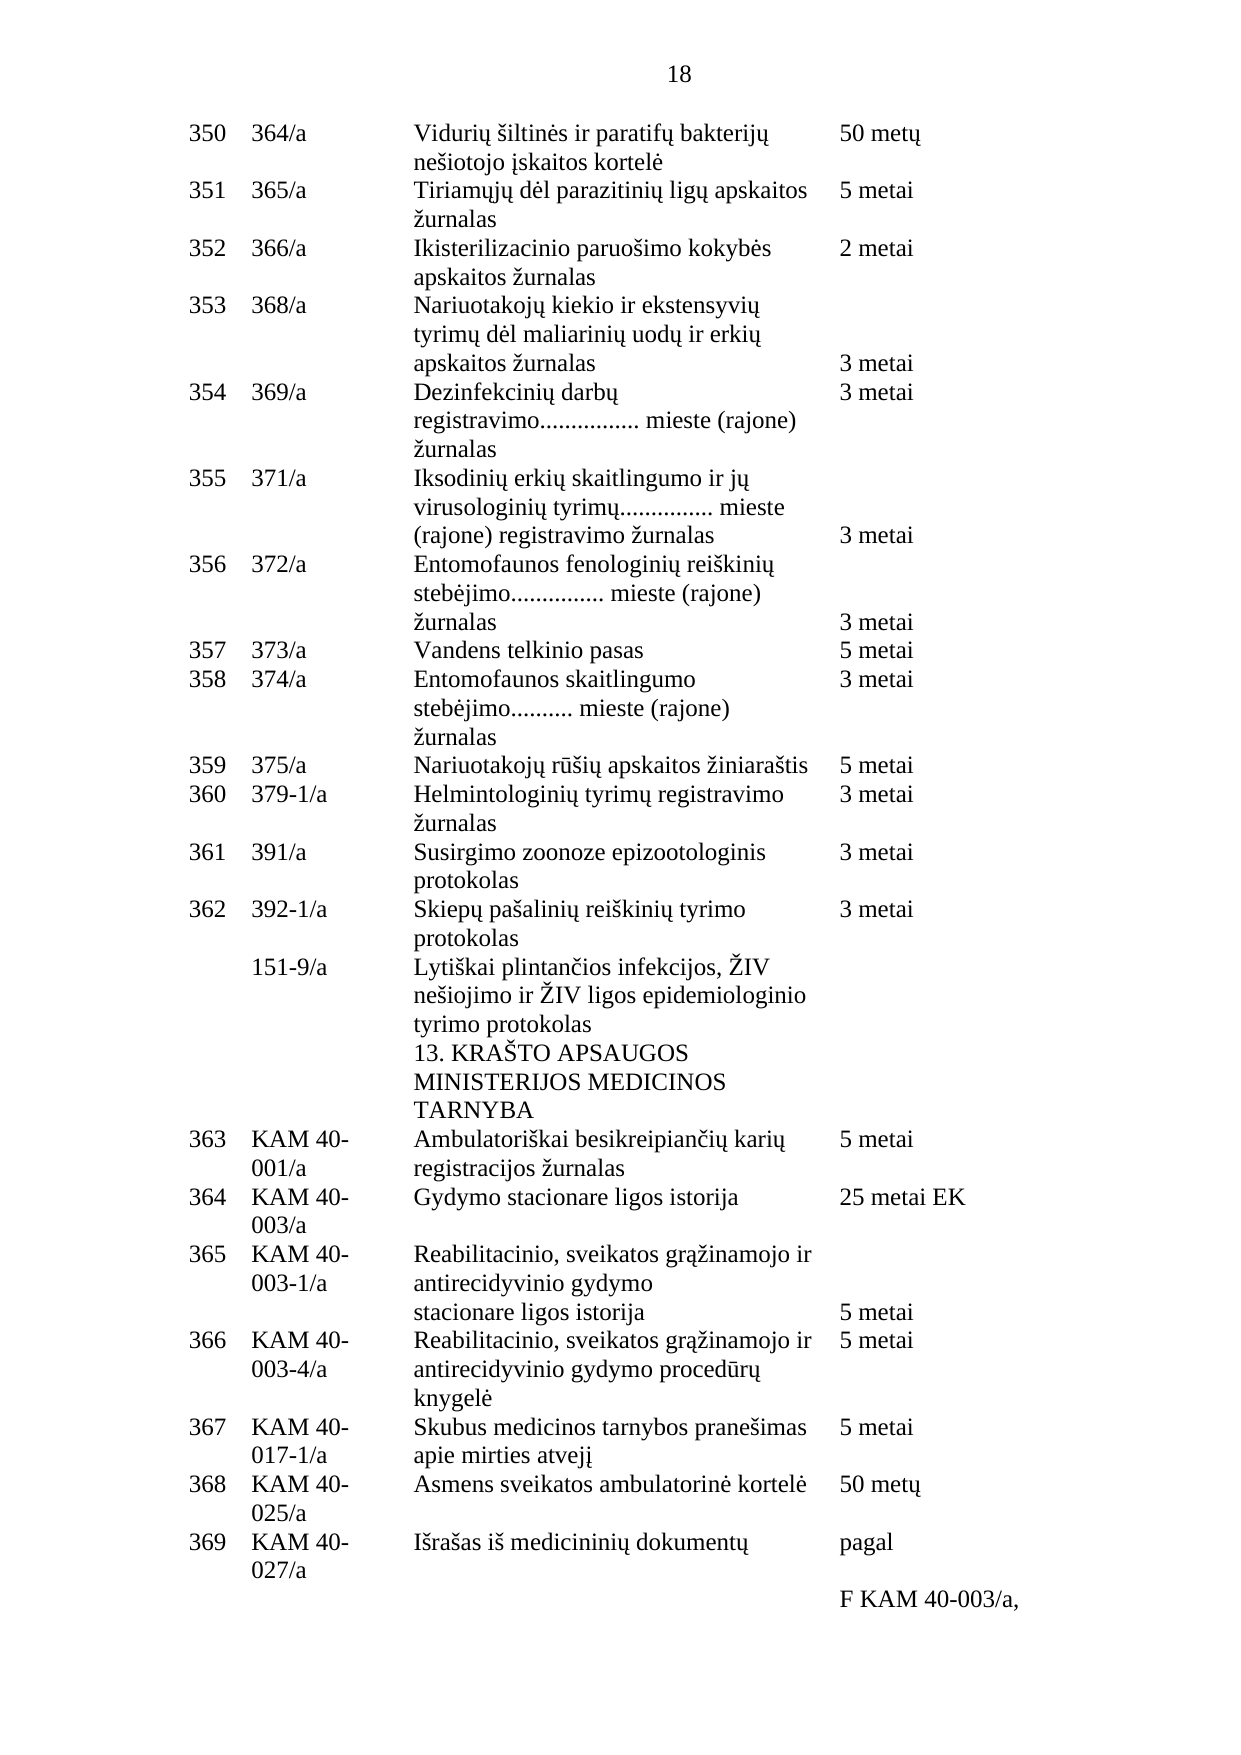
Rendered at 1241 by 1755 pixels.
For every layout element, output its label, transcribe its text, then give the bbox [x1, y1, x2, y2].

table_cell [1031, 118, 1176, 176]
table_cell 362 [177, 894, 240, 952]
table_cell [1031, 521, 1176, 549]
table_cell 368/a [240, 291, 402, 348]
table_cell [240, 1584, 402, 1613]
table_cell Ambulatoriškai besikreipiančių karių registracijos žurnalas [402, 1124, 828, 1182]
table_cell KAM 40-017-1/a [240, 1412, 402, 1469]
table_cell 366/a [240, 233, 402, 291]
table_cell [1176, 1239, 1181, 1297]
table_cell apskaitos žurnalas [402, 348, 828, 377]
table_cell [1031, 1297, 1176, 1326]
table_cell 3 metai [828, 377, 1031, 463]
table_cell 371/a [240, 463, 402, 521]
table_cell [1031, 607, 1176, 636]
table_cell 360 [177, 779, 240, 837]
table_cell [1176, 1124, 1181, 1182]
table_cell [1176, 348, 1181, 377]
table_cell [1176, 952, 1181, 1038]
table_cell (rajone) registravimo žurnalas [402, 521, 828, 549]
table_cell [402, 1584, 828, 1613]
table_cell 356 [177, 549, 240, 607]
table_cell [828, 952, 1031, 1038]
table_cell Nariuotakojų kiekio ir ekstensyvių tyrimų dėl maliarinių uodų ir erkių [402, 291, 828, 348]
table_cell Iksodinių erkių skaitlingumo ir jų virusologinių tyrimų............... mieste [402, 463, 828, 521]
table_cell [1031, 233, 1176, 291]
table_cell Vandens telkinio pasas [402, 636, 828, 664]
table_cell 359 [177, 751, 240, 779]
table_cell [1031, 1584, 1176, 1613]
table_cell 3 metai [828, 607, 1031, 636]
table_cell 379-1/a [240, 779, 402, 837]
table_cell 366 [177, 1326, 240, 1412]
table_cell Susirgimo zoonoze epizootologinis protokolas [402, 837, 828, 894]
table_cell [1031, 1038, 1176, 1124]
table_cell [828, 1038, 1031, 1124]
table_cell stacionare ligos istorija [402, 1297, 828, 1326]
table_cell [177, 1038, 240, 1124]
table_cell [1031, 377, 1176, 463]
table_cell [177, 521, 240, 549]
table_cell [1176, 837, 1181, 894]
table_cell [1176, 1469, 1181, 1527]
table_cell 354 [177, 377, 240, 463]
table_cell [240, 607, 402, 636]
table_cell [828, 463, 1031, 521]
table_cell 13. KRAŠTO APSAUGOS MINISTERIJOS MEDICINOS TARNYBA [402, 1038, 828, 1124]
table_cell [1031, 1469, 1176, 1527]
table_cell [1031, 664, 1176, 751]
table_cell Gydymo stacionare ligos istorija [402, 1182, 828, 1239]
table_cell [828, 1239, 1031, 1297]
table_cell [177, 952, 240, 1038]
table_cell KAM 40-003-1/a [240, 1239, 402, 1297]
table_cell [1031, 952, 1176, 1038]
table_cell 365 [177, 1239, 240, 1297]
table_cell [1176, 118, 1181, 176]
table_cell 5 metai [828, 176, 1031, 233]
table_cell [1176, 1412, 1181, 1469]
table_cell Reabilitacinio, sveikatos grąžinamojo ir antirecidyvinio gydymo procedūrų knygelė [402, 1326, 828, 1412]
table_cell Asmens sveikatos ambulatorinė kortelė [402, 1469, 828, 1527]
table_cell [1176, 779, 1181, 837]
table_cell [177, 607, 240, 636]
table_cell Vidurių šiltinės ir paratifų bakterijų nešiotojo įskaitos kortelė [402, 118, 828, 176]
table_cell [1176, 521, 1181, 549]
table_cell [1031, 176, 1176, 233]
table_cell [1031, 894, 1176, 952]
table_cell KAM 40-001/a [240, 1124, 402, 1182]
table_cell [1176, 233, 1181, 291]
table_cell [1031, 751, 1176, 779]
table_cell 369 [177, 1527, 240, 1584]
table_cell 355 [177, 463, 240, 521]
table_cell 368 [177, 1469, 240, 1527]
table_cell [1031, 636, 1176, 664]
table_cell [1031, 1527, 1176, 1584]
table_cell [1031, 291, 1176, 348]
table_cell [828, 549, 1031, 607]
table_cell KAM 40-027/a [240, 1527, 402, 1584]
table_cell [1176, 607, 1181, 636]
table_cell [1031, 1239, 1176, 1297]
table_cell [1031, 837, 1176, 894]
table_cell Skiepų pašalinių reiškinių tyrimo protokolas [402, 894, 828, 952]
table_cell 25 metai EK [828, 1182, 1031, 1239]
table_cell Ikisterilizacinio paruošimo kokybės apskaitos žurnalas [402, 233, 828, 291]
table_cell 151-9/a [240, 952, 402, 1038]
table_cell 363 [177, 1124, 240, 1182]
table_cell 5 metai [828, 636, 1031, 664]
table_cell 350 [177, 118, 240, 176]
table_cell [1031, 348, 1176, 377]
table_cell [1031, 1182, 1176, 1239]
table_cell 367 [177, 1412, 240, 1469]
table_cell 3 metai [828, 837, 1031, 894]
table_cell Nariuotakojų rūšių apskaitos žiniaraštis [402, 751, 828, 779]
table_cell 50 metų [828, 118, 1031, 176]
table_cell 3 metai [828, 348, 1031, 377]
table_cell [1031, 1124, 1176, 1182]
table_cell Lytiškai plintančios infekcijos, ŽIV nešiojimo ir ŽIV ligos epidemiologinio tyrimo protokolas [402, 952, 828, 1038]
table_cell [1176, 894, 1181, 952]
table_cell [1176, 291, 1181, 348]
table_cell 375/a [240, 751, 402, 779]
table_cell 364 [177, 1182, 240, 1239]
table_cell Reabilitacinio, sveikatos grąžinamojo ir antirecidyvinio gydymo [402, 1239, 828, 1297]
table_cell F KAM 40-003/a, [828, 1584, 1031, 1613]
table_cell 3 metai [828, 779, 1031, 837]
table_cell [240, 521, 402, 549]
table_cell 369/a [240, 377, 402, 463]
table_cell 50 metų [828, 1469, 1031, 1527]
table_cell KAM 40-003-4/a [240, 1326, 402, 1412]
table_cell Entomofaunos fenologinių reiškinių stebėjimo............... mieste (rajone) [402, 549, 828, 607]
table_cell [1176, 636, 1181, 664]
table_cell 3 metai [828, 894, 1031, 952]
table_cell 5 metai [828, 1297, 1031, 1326]
table_cell [240, 1297, 402, 1326]
table_cell 3 metai [828, 521, 1031, 549]
table_cell [1176, 463, 1181, 521]
table_cell 392-1/a [240, 894, 402, 952]
table_cell Skubus medicinos tarnybos pranešimas apie mirties atvejį [402, 1412, 828, 1469]
table_cell 361 [177, 837, 240, 894]
table_cell 358 [177, 664, 240, 751]
table_cell 2 metai [828, 233, 1031, 291]
table_cell [1031, 1412, 1176, 1469]
table_cell [177, 348, 240, 377]
table_cell [240, 348, 402, 377]
table_cell 5 metai [828, 1412, 1031, 1469]
table_cell 357 [177, 636, 240, 664]
table_cell [1176, 1182, 1181, 1239]
table_cell 5 metai [828, 1326, 1031, 1412]
table_cell [177, 1297, 240, 1326]
table_cell 5 metai [828, 751, 1031, 779]
table_cell Išrašas iš medicininių dokumentų [402, 1527, 828, 1584]
table_cell [1176, 751, 1181, 779]
table_cell Helmintologinių tyrimų registravimo žurnalas [402, 779, 828, 837]
table_cell [1031, 463, 1176, 521]
table_cell 372/a [240, 549, 402, 607]
table_cell pagal [828, 1527, 1031, 1584]
table_cell 3 metai [828, 664, 1031, 751]
table_cell [1031, 1326, 1176, 1412]
table_cell 365/a [240, 176, 402, 233]
table_cell [1176, 1527, 1181, 1584]
table_cell [1176, 664, 1181, 751]
table_cell 391/a [240, 837, 402, 894]
table_cell Tiriamųjų dėl parazitinių ligų apskaitos žurnalas [402, 176, 828, 233]
table_cell 353 [177, 291, 240, 348]
table_cell [177, 1584, 240, 1613]
table_cell 5 metai [828, 1124, 1031, 1182]
table_cell [828, 291, 1031, 348]
table_cell [1176, 549, 1181, 607]
table_cell [1176, 1297, 1181, 1326]
table_cell 364/a [240, 118, 402, 176]
table_cell Entomofaunos skaitlingumo stebėjimo.......... mieste (rajone) žurnalas [402, 664, 828, 751]
table_cell [240, 1038, 402, 1124]
table_cell 374/a [240, 664, 402, 751]
table_cell žurnalas [402, 607, 828, 636]
table_cell [1176, 1038, 1181, 1124]
table_cell [1176, 1584, 1181, 1613]
table_cell 373/a [240, 636, 402, 664]
table_cell [1176, 377, 1181, 463]
table_cell KAM 40-003/a [240, 1182, 402, 1239]
table_cell 352 [177, 233, 240, 291]
table_cell 351 [177, 176, 240, 233]
table_cell [1031, 779, 1176, 837]
table_cell [1176, 176, 1181, 233]
table_cell [1031, 549, 1176, 607]
table_cell KAM 40-025/a [240, 1469, 402, 1527]
table_cell [1176, 1326, 1181, 1412]
table_cell Dezinfekcinių darbų registravimo................ mieste (rajone) žurnalas [402, 377, 828, 463]
